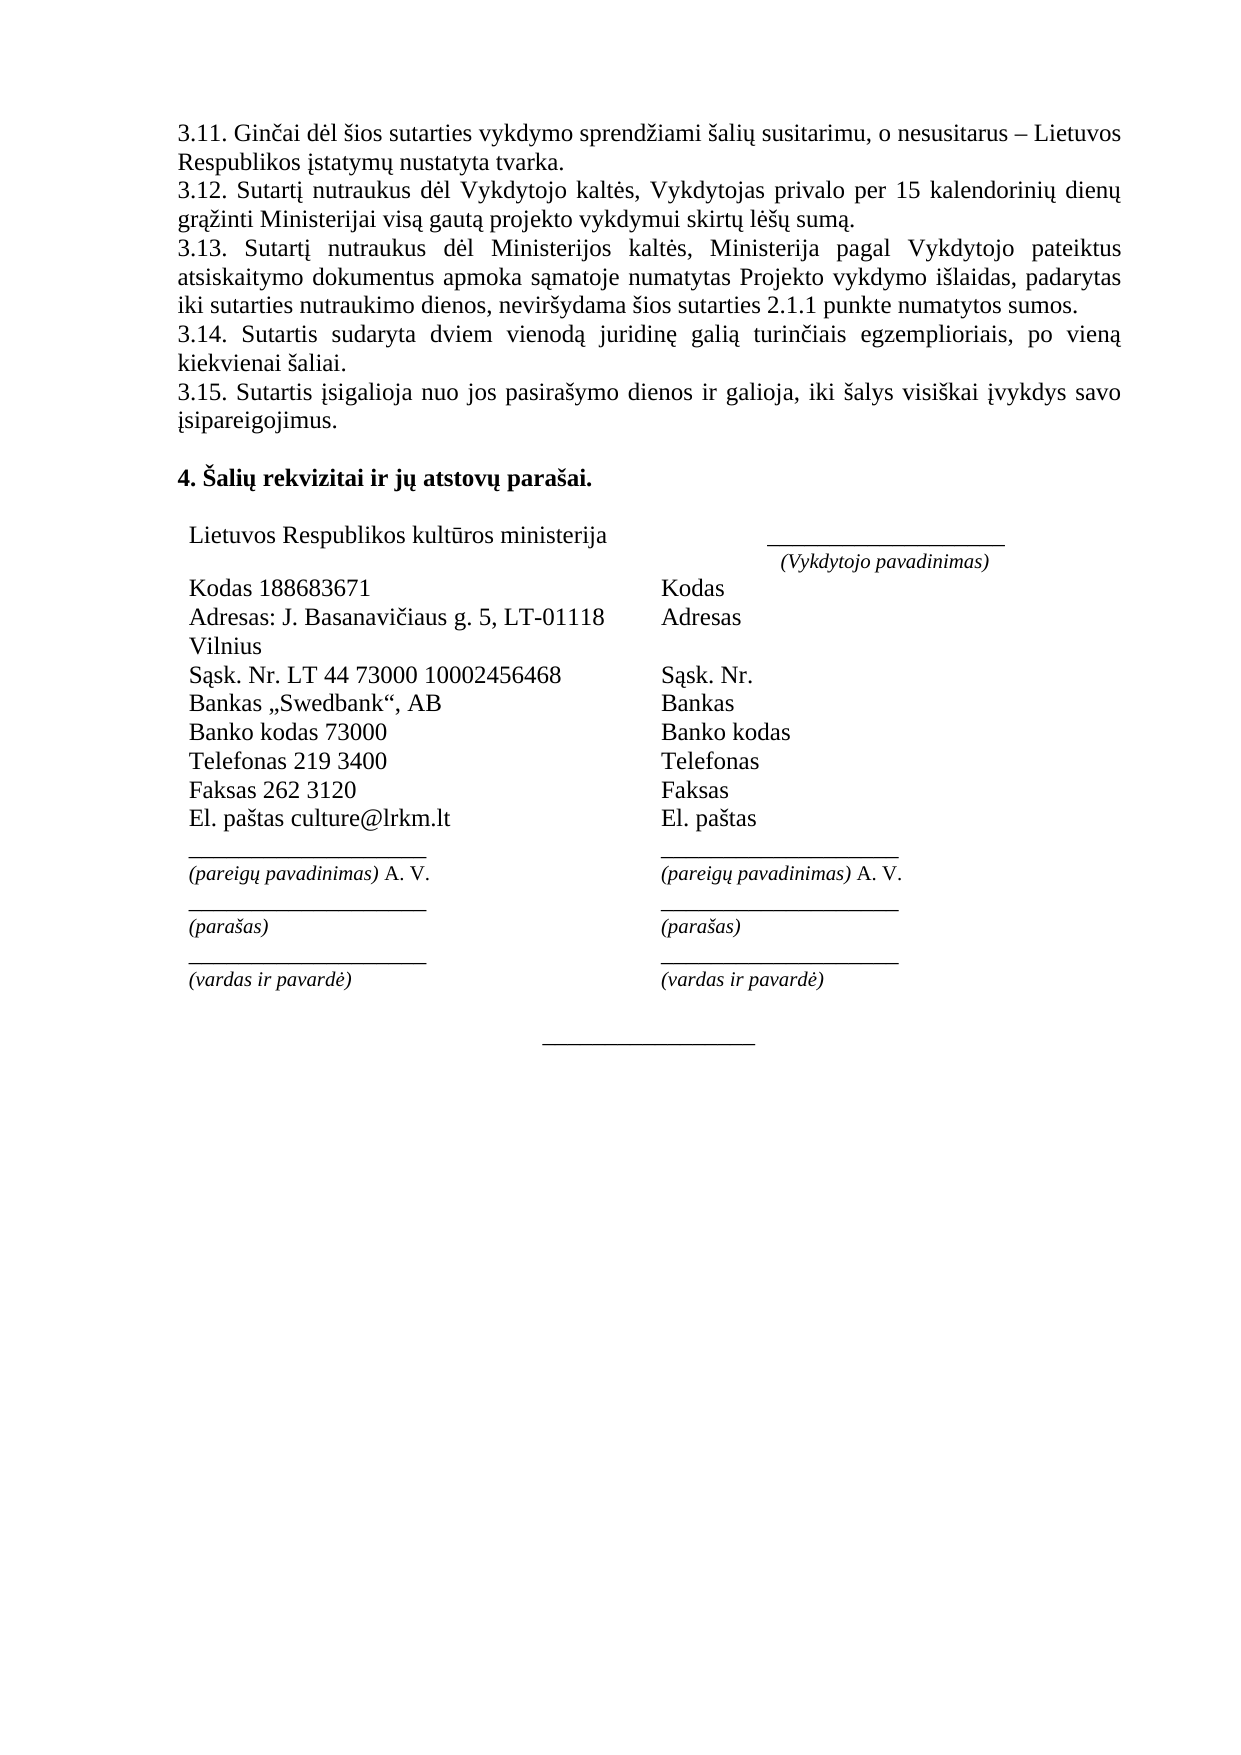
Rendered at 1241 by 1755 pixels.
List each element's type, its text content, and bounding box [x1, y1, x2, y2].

table_cell Sąsk. Nr. LT 44 73000 10002456468 [177, 660, 649, 688]
table_cell Bankas „Swedbank“, AB [177, 689, 649, 717]
table_cell El. paštas culture@lrkm.lt [177, 804, 649, 832]
table_cell Adresas: J. Basanavičiaus g. 5, LT-01118 Vilnius [177, 602, 649, 660]
text 3.14. Sutartis sudaryta dviem vienodą juridinę galią turinčiais egzemplioriais, po vieną kiekvienai šaliai. [177, 319, 1122, 377]
table_cell Faksas 262 3120 [177, 775, 649, 803]
text 3.12. Sutartį nutraukus dėl Vykdytojo kaltės, Vykdytojas privalo per 15 kalendorinių dienų grąžinti Ministerijai visą gautą projekto vykdymui skirtų lėšų sumą. [177, 176, 1122, 233]
text 3.15. Sutartis įsigalioja nuo jos pasirašymo dienos ir galioja, iki šalys visiškai įvykdys savo įsipareigojimus. [177, 377, 1122, 434]
table_cell Telefonas 219 3400 [177, 746, 649, 775]
table_header ___________________ (Vykdytojo pavadinimas) [650, 521, 1122, 573]
table_cell Kodas 188683671 [177, 574, 649, 602]
table_cell ___________________ (vardas ir pavardė) [650, 938, 1122, 991]
table_cell ___________________ (vardas ir pavardė) [177, 938, 649, 991]
table_cell Telefonas [650, 746, 1122, 775]
table_cell Banko kodas 73000 [177, 717, 649, 746]
table_header Lietuvos Respublikos kultūros ministerija [177, 521, 649, 573]
table_cell Kodas [650, 574, 1122, 602]
table_cell Sąsk. Nr. [650, 660, 1122, 688]
table_cell ___________________ (pareigų pavadinimas) A. V. [650, 832, 1122, 885]
text 4. Šalių rekvizitai ir jų atstovų parašai. [177, 463, 1122, 492]
text 3.11. Ginčai dėl šios sutarties vykdymo sprendžiami šalių susitarimu, o nesusitarus – Lietuvos Respublikos įstatymų nustatyta tvarka. [177, 118, 1122, 176]
table_cell Faksas [650, 775, 1122, 803]
table_cell Adresas [650, 602, 1122, 660]
table_cell Bankas [650, 689, 1122, 717]
table_cell Banko kodas [650, 717, 1122, 746]
table_cell El. paštas [650, 804, 1122, 832]
text _________________ [177, 1019, 1122, 1048]
table_cell ___________________ (pareigų pavadinimas) A. V. [177, 832, 649, 885]
table_cell ___________________ (parašas) [650, 885, 1122, 938]
table_cell ___________________ (parašas) [177, 885, 649, 938]
text 3.13. Sutartį nutraukus dėl Ministerijos kaltės, Ministerija pagal Vykdytojo pateiktus atsiskaitymo dokumentus apmoka sąmatoje numatytas Projekto vykdymo išlaidas, padarytas iki sutarties nutraukimo dienos, neviršydama šios sutarties 2.1.1 punkte numatytos sumos. [177, 233, 1122, 319]
